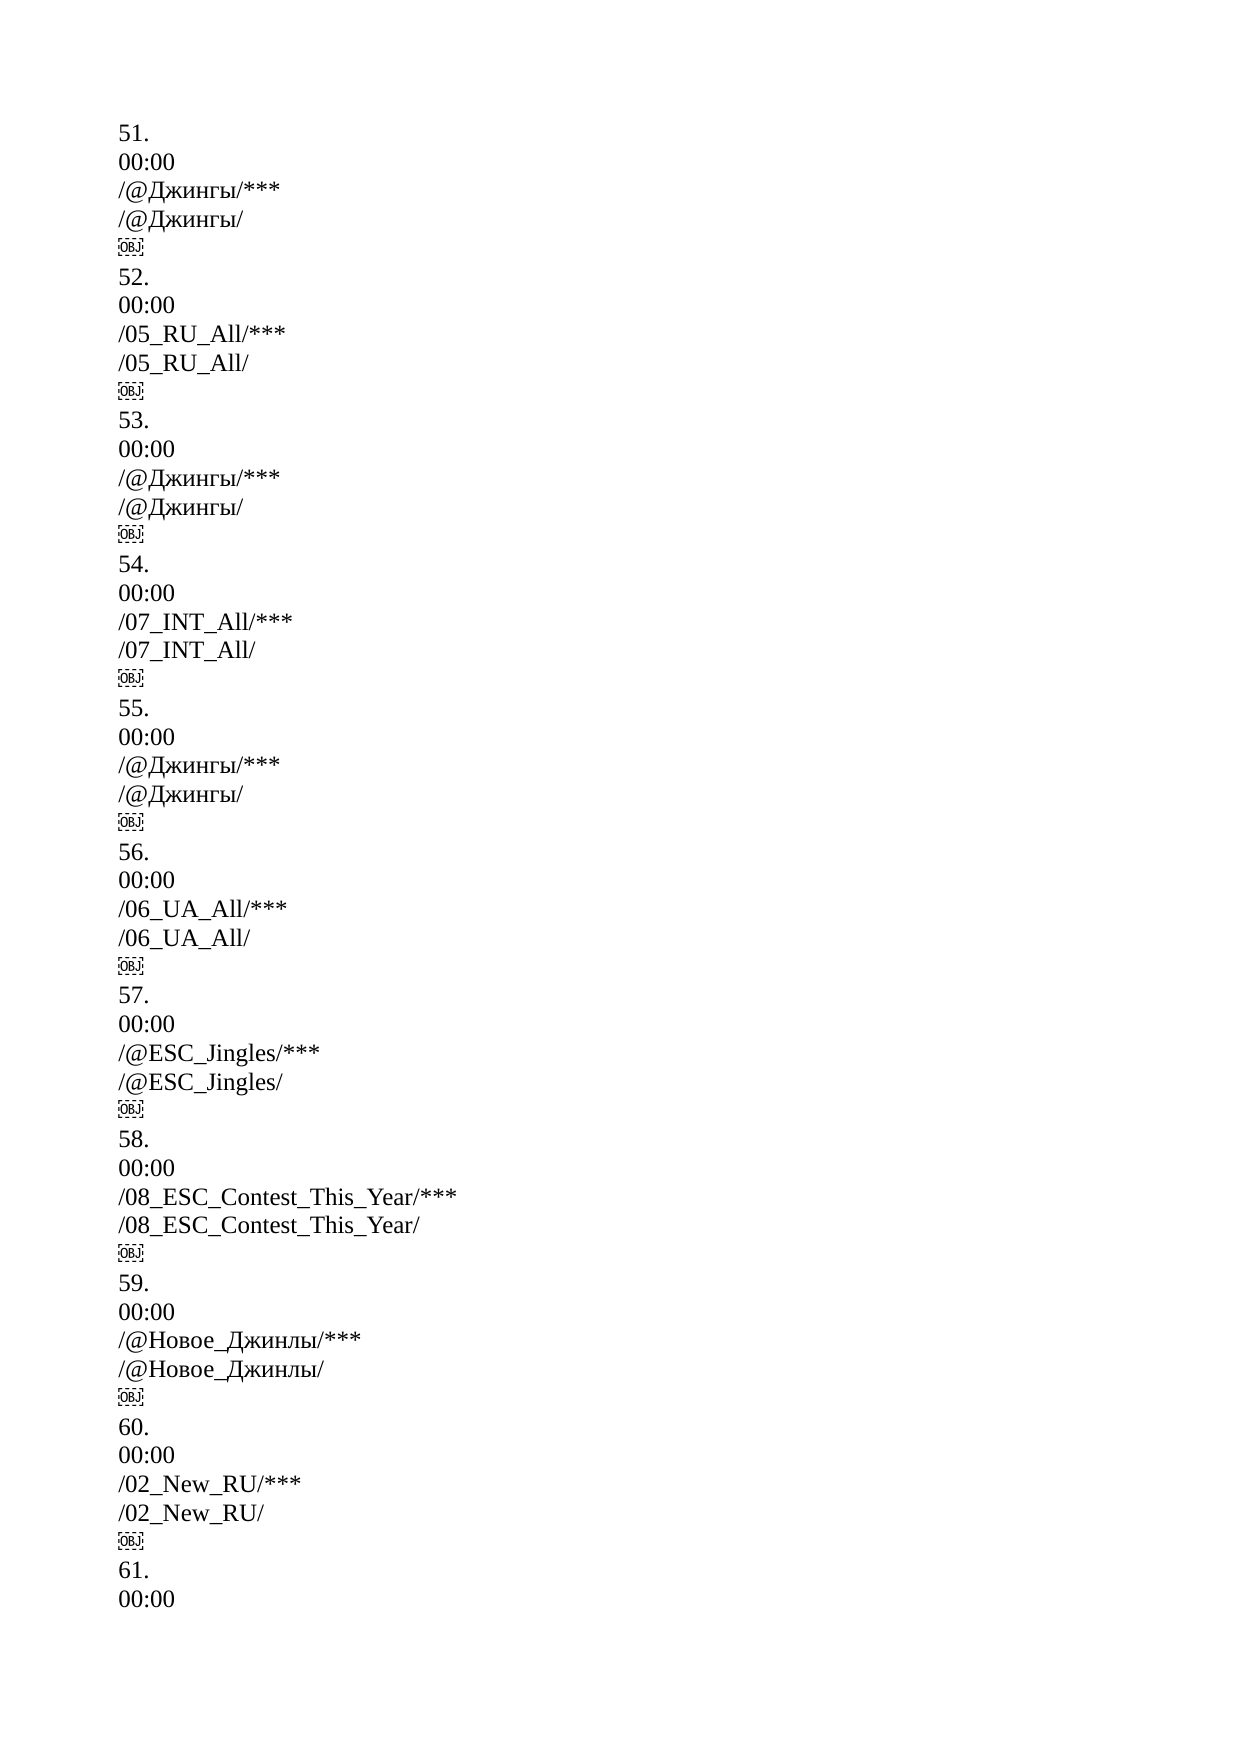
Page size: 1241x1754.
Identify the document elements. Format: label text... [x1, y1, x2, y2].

text 00:00 [118, 1441, 1122, 1469]
text /@Джингы/*** [118, 751, 1122, 779]
text /@ESC_Jingles/ [118, 1067, 1122, 1096]
text 00:00 [118, 1009, 1122, 1038]
text /@Новое_Джинлы/*** [118, 1326, 1122, 1354]
text 52. [118, 262, 1122, 291]
text 54. [118, 549, 1122, 578]
text 00:00 [118, 434, 1122, 463]
text 00:00 [118, 1153, 1122, 1182]
text /08_ESC_Contest_This_Year/ [118, 1211, 1122, 1239]
text 57. [118, 981, 1122, 1009]
text /06_UA_All/*** [118, 894, 1122, 923]
text /@Джингы/ [118, 492, 1122, 521]
text /@Джингы/ [118, 204, 1122, 233]
text /02_New_RU/*** [118, 1469, 1122, 1498]
text ￼ [118, 1239, 1122, 1268]
text /05_RU_All/ [118, 348, 1122, 377]
text ￼ [118, 377, 1122, 406]
text ￼ [118, 233, 1122, 262]
text 56. [118, 837, 1122, 866]
text /@Джингы/*** [118, 176, 1122, 204]
text /07_INT_All/ [118, 636, 1122, 664]
text ￼ [118, 952, 1122, 981]
text 00:00 [118, 1297, 1122, 1326]
text 00:00 [118, 1584, 1122, 1613]
text ￼ [118, 808, 1122, 837]
text 61. [118, 1556, 1122, 1584]
text ￼ [118, 664, 1122, 693]
text /06_UA_All/ [118, 923, 1122, 952]
text 60. [118, 1412, 1122, 1441]
text 00:00 [118, 866, 1122, 894]
text 00:00 [118, 147, 1122, 176]
text 53. [118, 406, 1122, 434]
text /@Джингы/ [118, 779, 1122, 808]
text 58. [118, 1124, 1122, 1153]
text /08_ESC_Contest_This_Year/*** [118, 1182, 1122, 1211]
text /05_RU_All/*** [118, 319, 1122, 348]
text 00:00 [118, 578, 1122, 607]
text ￼ [118, 1527, 1122, 1556]
text 00:00 [118, 291, 1122, 319]
text 00:00 [118, 722, 1122, 751]
text /@Джингы/*** [118, 463, 1122, 492]
text /@Новое_Джинлы/ [118, 1354, 1122, 1383]
text /02_New_RU/ [118, 1498, 1122, 1527]
text 59. [118, 1268, 1122, 1297]
text ￼ [118, 1096, 1122, 1124]
text ￼ [118, 521, 1122, 549]
text /07_INT_All/*** [118, 607, 1122, 636]
text 55. [118, 693, 1122, 722]
text /@ESC_Jingles/*** [118, 1038, 1122, 1067]
text 51. [118, 118, 1122, 147]
text ￼ [118, 1383, 1122, 1412]
